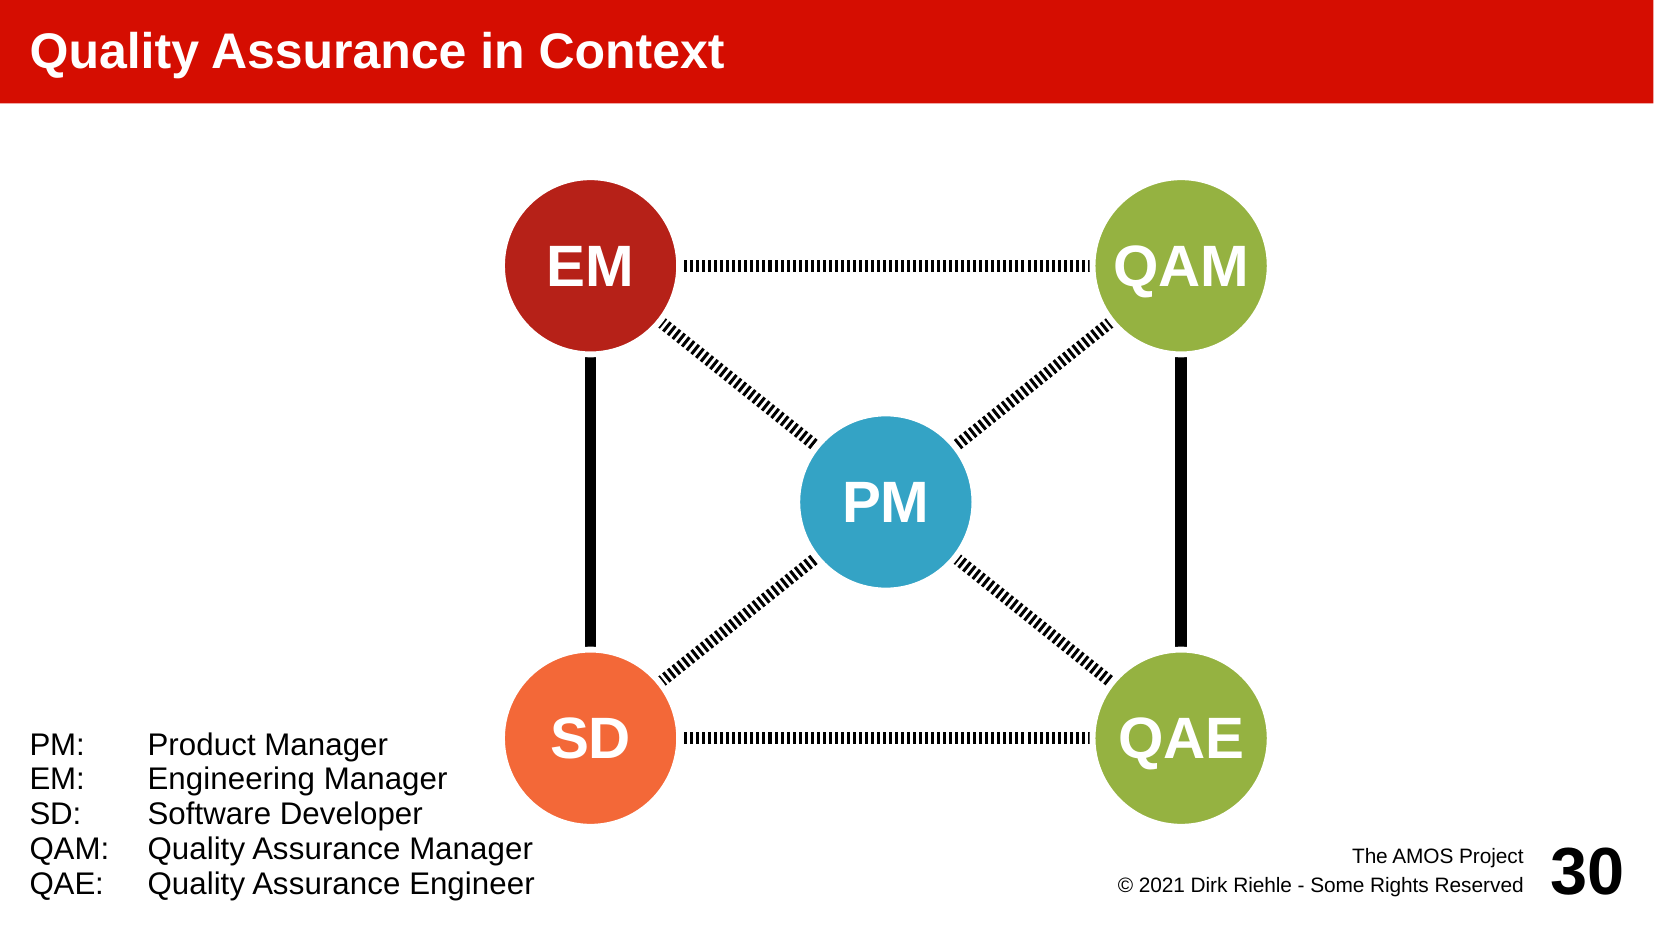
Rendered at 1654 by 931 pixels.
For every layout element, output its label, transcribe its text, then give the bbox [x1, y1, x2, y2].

title Quality Assurance in Context [0, 0, 1654, 104]
text_box EM [501, 177, 680, 355]
text_box PM: Product Manager EM: Engineering Manager SD: Software Developer QAM: Quality Assurance Manager QAE: Quality Assurance Engineer [0, 369, 1182, 931]
text_box QAM [1092, 177, 1270, 355]
text_box PM [797, 413, 975, 591]
text_box SD [501, 649, 680, 827]
text_box QAE [1092, 649, 1270, 827]
